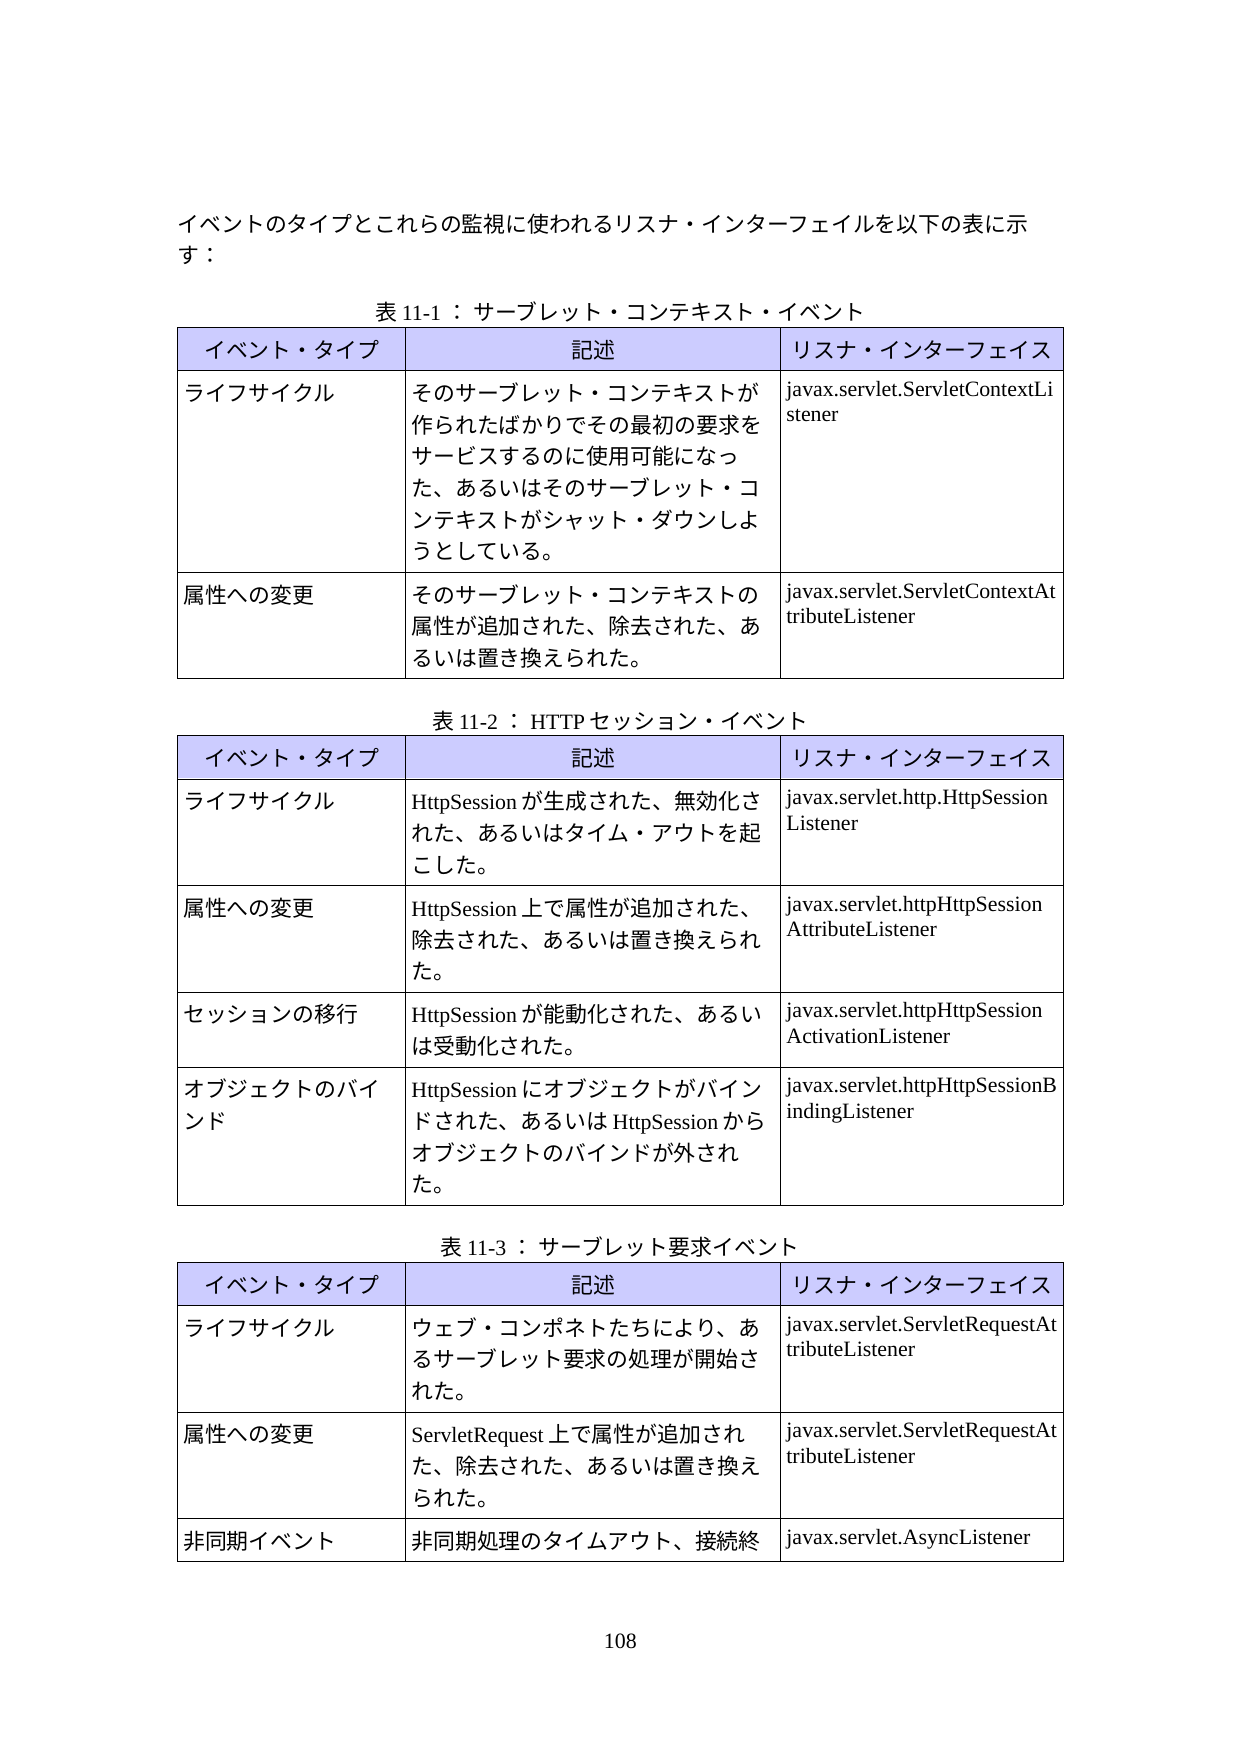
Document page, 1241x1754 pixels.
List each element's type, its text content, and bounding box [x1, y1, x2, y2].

table_cell そのサーブレット・コンテキストが作られたばかりでその最初の要求をサービスするのに使用可能になった、あるいはそのサーブレット・コンテキストがシャット・ダウンしようとしている。 [406, 371, 780, 572]
table_header リスナ・インターフェイス [781, 1263, 1063, 1305]
table_header イベント・タイプ [178, 736, 405, 778]
table_cell 属性への変更 [178, 1413, 405, 1518]
table_cell ライフサイクル [178, 1306, 405, 1412]
table_cell ライフサイクル [178, 371, 405, 572]
table_cell HttpSession上で属性が追加された、除去された、あるいは置き換えられた。 [406, 886, 780, 992]
table_cell javax.servlet.ServletContextAttributeListener [781, 573, 1063, 678]
text 表11-1 ： サーブレット・コンテキスト・イベント [177, 295, 1063, 327]
table_header リスナ・インターフェイス [781, 736, 1063, 778]
table_cell HttpSessionにオブジェクトがバインドされた、あるいはHttpSessionからオブジェクトのバインドが外された。 [406, 1068, 780, 1205]
table_cell javax.servlet.ServletContextListener [781, 371, 1063, 572]
table_cell javax.servlet.AsyncListener [781, 1519, 1063, 1561]
table_cell 属性への変更 [178, 573, 405, 678]
table_cell ライフサイクル [178, 780, 405, 885]
table_header 記述 [406, 1263, 780, 1305]
table_cell javax.servlet.ServletRequestAttributeListener [781, 1413, 1063, 1518]
table_cell 非同期イベント [178, 1519, 405, 1561]
table_cell javax.servlet.ServletRequestAttributeListener [781, 1306, 1063, 1412]
text 表11-3 ： サーブレット要求イベント [177, 1230, 1063, 1262]
table_header イベント・タイプ [178, 328, 405, 370]
table_cell HttpSessionが生成された、無効化された、あるいはタイム・アウトを起こした。 [406, 780, 780, 885]
table_header イベント・タイプ [178, 1263, 405, 1305]
text イベントのタイプとこれらの監視に使われるリスナ・インターフェイルを以下の表に示す： [177, 207, 1063, 270]
table_cell 属性への変更 [178, 886, 405, 992]
table_header 記述 [406, 736, 780, 778]
table_cell javax.servlet.httpHttpSessionAttributeListener [781, 886, 1063, 992]
table_header 記述 [406, 328, 780, 370]
table_cell javax.servlet.http.HttpSessionListener [781, 780, 1063, 885]
table_cell 非同期処理のタイムアウト、接続終 [406, 1519, 780, 1561]
table_cell javax.servlet.httpHttpSessionBindingListener [781, 1068, 1063, 1205]
table_cell オブジェクトのバインド [178, 1068, 405, 1205]
table_cell javax.servlet.httpHttpSessionActivationListener [781, 993, 1063, 1067]
table_cell HttpSessionが能動化された、あるいは受動化された。 [406, 993, 780, 1067]
table_header リスナ・インターフェイス [781, 328, 1063, 370]
table_cell ServletRequest上で属性が追加された、除去された、あるいは置き換えられた。 [406, 1413, 780, 1518]
text 表11-2 ： HTTPセッション・イベント [177, 704, 1063, 735]
table_cell ウェブ・コンポネトたちにより、あるサーブレット要求の処理が開始された。 [406, 1306, 780, 1412]
table_cell セッションの移行 [178, 993, 405, 1067]
table_cell そのサーブレット・コンテキストの属性が追加された、除去された、あるいは置き換えられた。 [406, 573, 780, 678]
